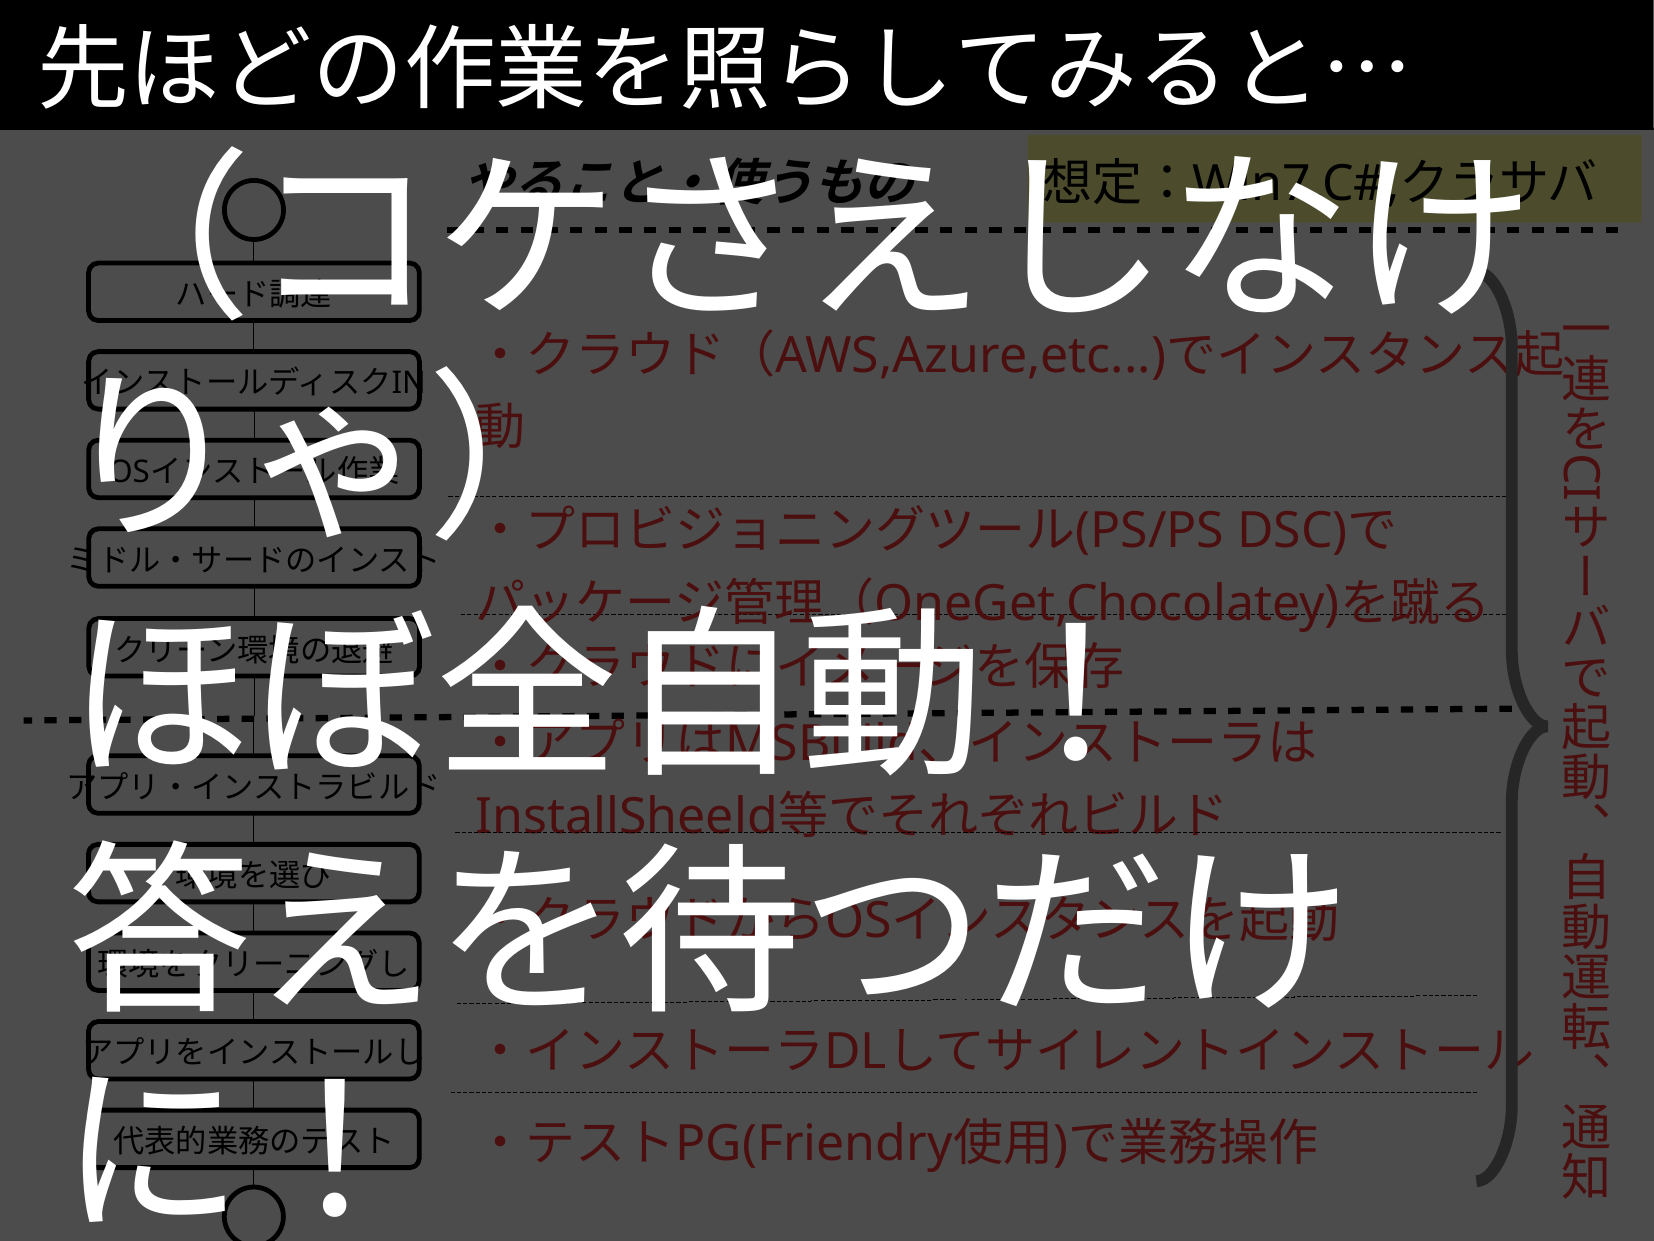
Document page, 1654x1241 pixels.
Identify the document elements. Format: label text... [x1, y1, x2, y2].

list （コケさえしなけりゃ） ほぼ全自動！ 答えを待つだけに！ [0, 127, 1654, 1241]
title 先ほどの作業を照らしてみると… [22, 0, 1653, 127]
